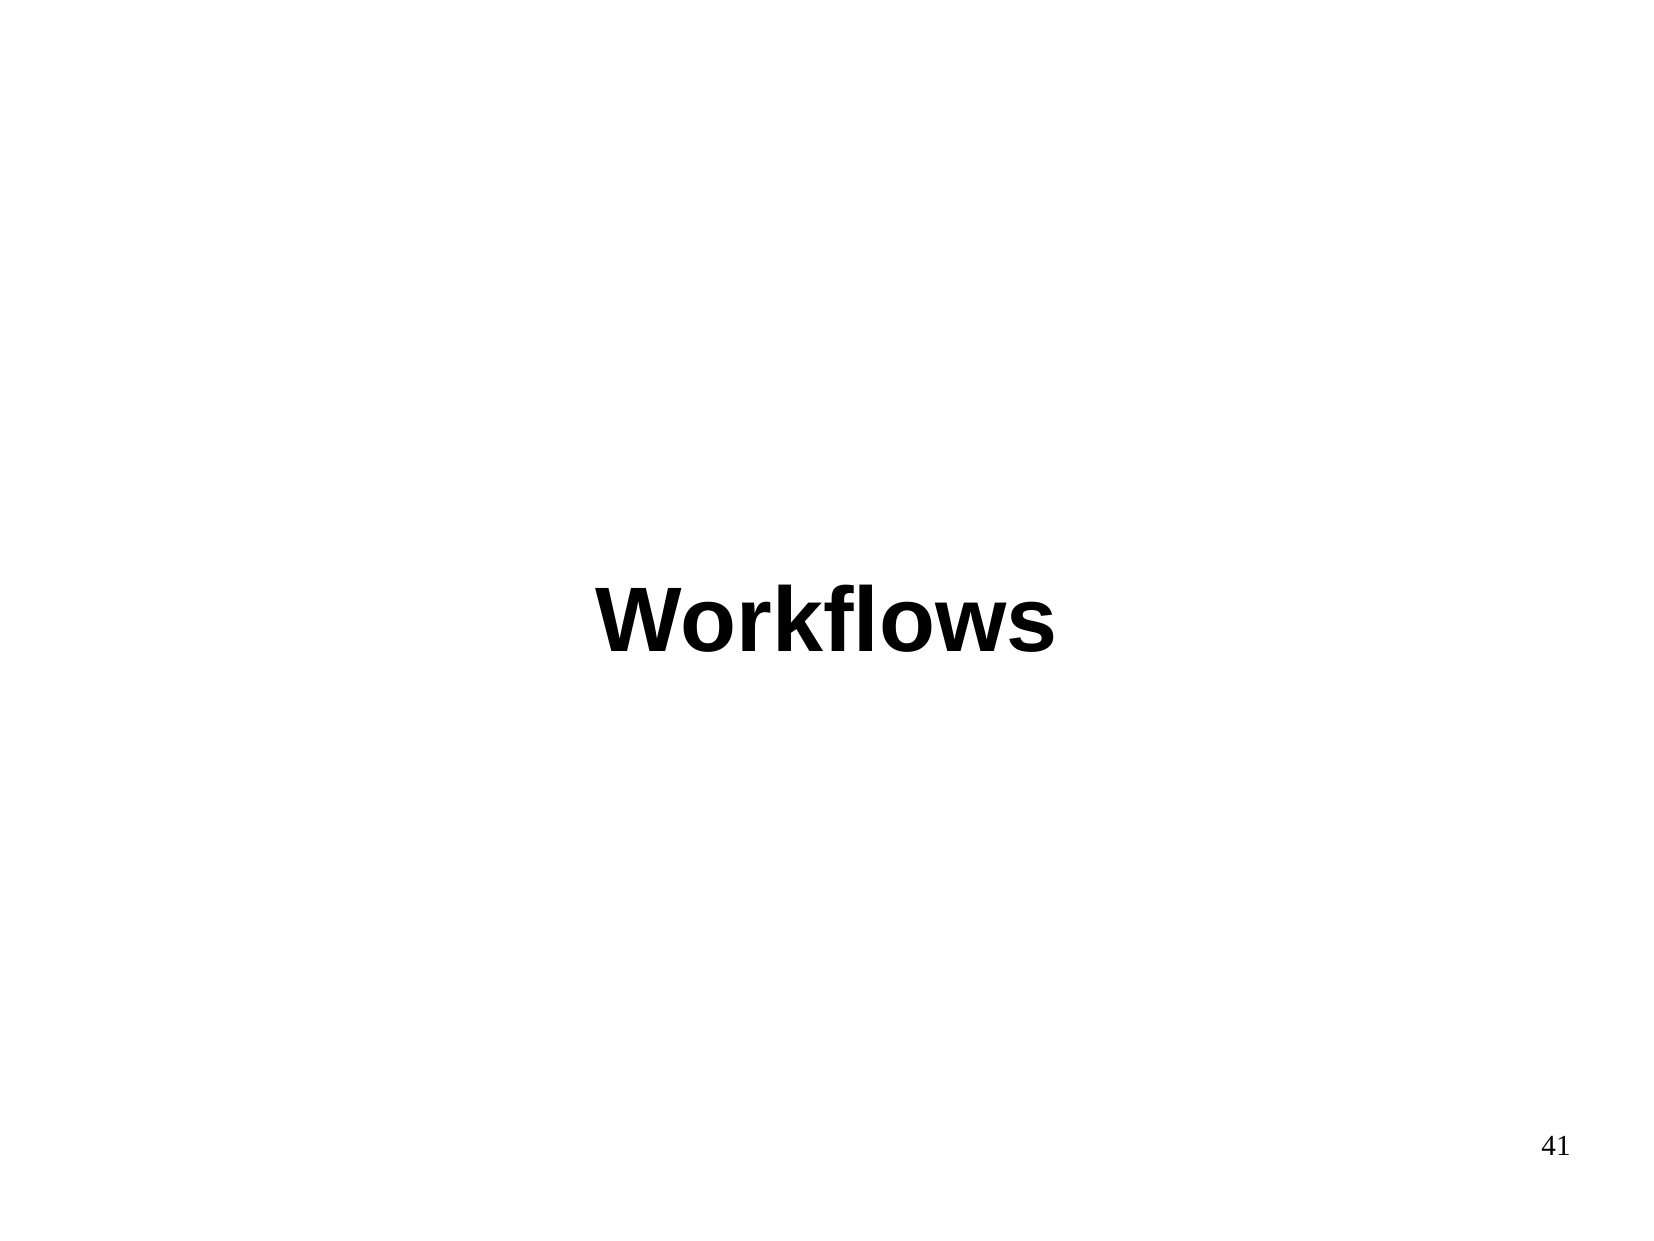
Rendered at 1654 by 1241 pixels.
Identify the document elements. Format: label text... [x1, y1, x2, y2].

title Workflows [82, 516, 1571, 724]
